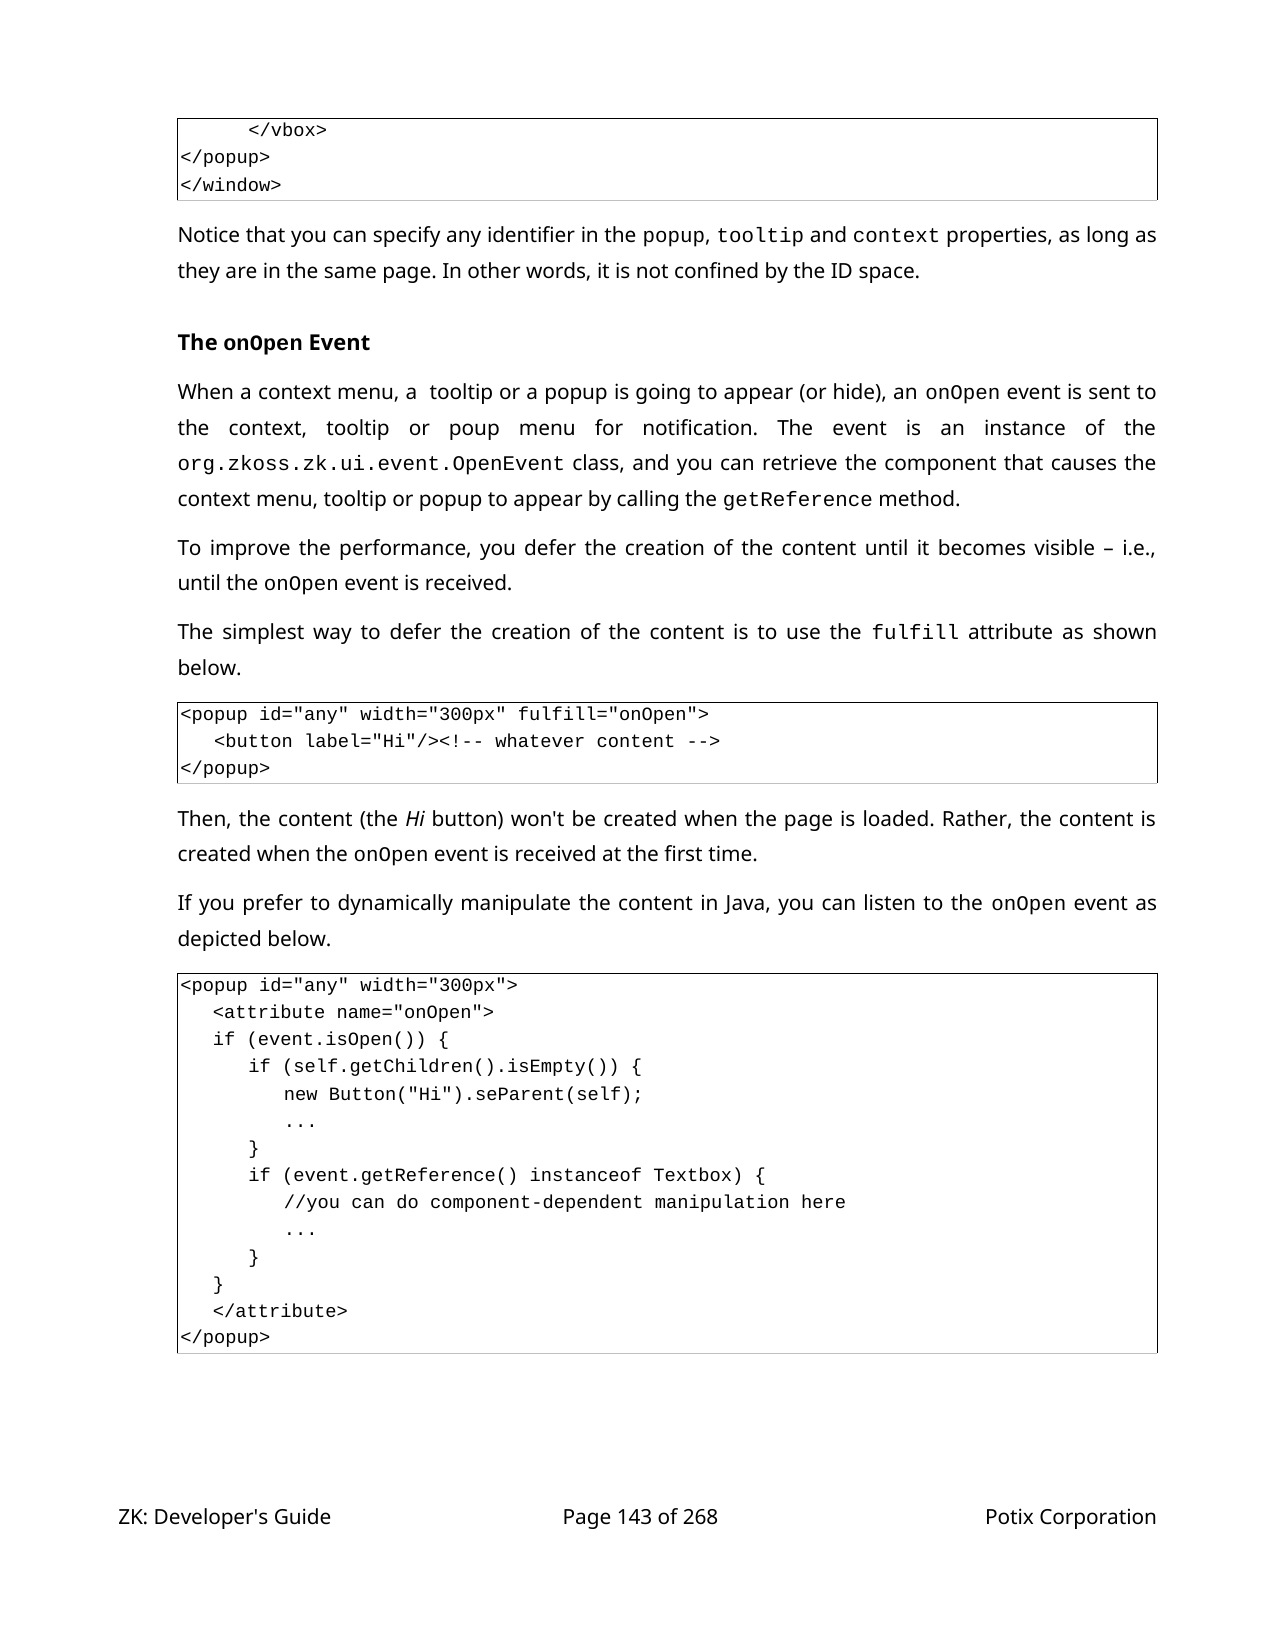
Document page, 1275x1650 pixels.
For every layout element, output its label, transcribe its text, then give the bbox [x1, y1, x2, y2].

text if (self.getChildren().isEmpty()) { [178, 1054, 1157, 1078]
text new Button("Hi").seParent(self); [178, 1081, 1157, 1106]
text if (event.isOpen()) { [178, 1027, 1157, 1051]
text <attribute name="onOpen"> [178, 1000, 1157, 1024]
text If you prefer to dynamically manipulate the content in Java, you can listen to the onOpen event as depicted below. [177, 888, 1157, 952]
text <button label="Hi"/><!-- whatever content --> [178, 729, 1157, 753]
text </window> [178, 172, 1157, 200]
text When a context menu, a tooltip or a popup is going to appear (or hide), an onOpen event is sent to the context, tooltip or poup menu for notification. The event is an instance of the org.zkoss.zk.ui.event.OpenEvent class, and you can retrieve the component that causes the context menu, tooltip or popup to appear by calling the getReference method. [177, 377, 1157, 512]
text </attribute> </popup> [178, 1299, 1157, 1353]
text if (event.getReference() instanceof Textbox) { [178, 1163, 1157, 1187]
text <popup id="any" width="300px"> [178, 974, 1157, 997]
text } [178, 1136, 1157, 1160]
text Then, the content (the Hi button) won't be created when the page is loaded. Rather, the content is created when the onOpen event is received at the first time. [177, 804, 1157, 868]
text </popup> [178, 756, 1157, 783]
text The simplest way to defer the creation of the content is to use the fulfill attribute as shown below. [177, 617, 1157, 681]
text </popup> [178, 145, 1157, 169]
subtitle The onOpen Event [177, 327, 1157, 357]
text ... [178, 1108, 1157, 1133]
text ... [178, 1217, 1157, 1242]
text To improve the performance, you defer the creation of the content until it becomes visible – i.e., until the onOpen event is received. [177, 533, 1157, 597]
text <popup id="any" width="300px" fulfill="onOpen"> [178, 703, 1157, 726]
text } [178, 1272, 1157, 1296]
text </vbox> [178, 119, 1157, 142]
text } [178, 1244, 1157, 1269]
text Notice that you can specify any identifier in the popup, tooltip and context properties, as long as they are in the same page. In other words, it is not confined by the ID space. [177, 220, 1157, 284]
text //you can do component-dependent manipulation here [178, 1190, 1157, 1214]
